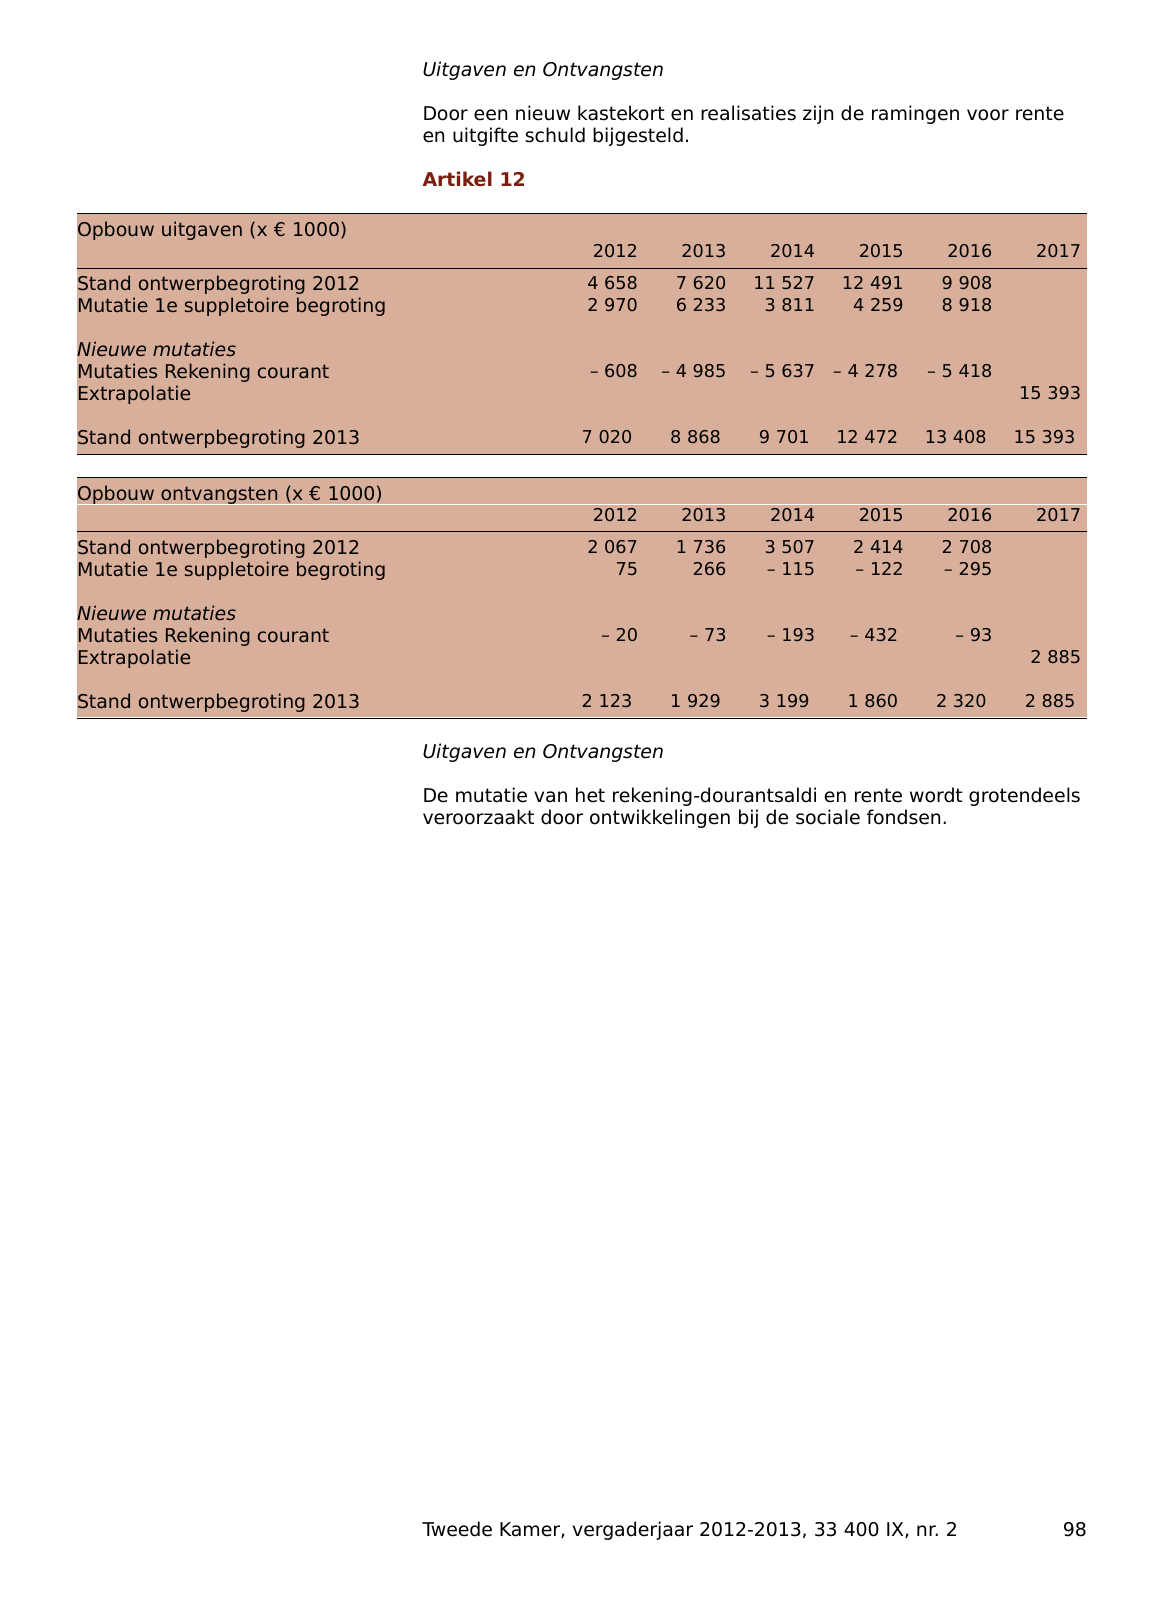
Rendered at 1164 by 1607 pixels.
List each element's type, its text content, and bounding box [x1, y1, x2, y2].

table_cell – 5 418 [909, 361, 998, 383]
table_cell 2 067 [555, 532, 644, 559]
table_cell [909, 581, 998, 603]
table_cell [77, 241, 555, 268]
table_header [644, 478, 732, 504]
table_cell 11 527 [732, 269, 821, 295]
table_cell – 115 [732, 559, 821, 581]
table_header [821, 478, 909, 504]
table_cell [732, 603, 821, 625]
table_header [555, 478, 644, 504]
table_cell 2 123 [555, 691, 644, 717]
table_cell – 20 [555, 625, 644, 647]
table_cell 2 885 [998, 691, 1087, 717]
table_cell [821, 647, 909, 669]
table_cell [732, 383, 821, 405]
table_cell [821, 603, 909, 625]
table_cell [909, 339, 998, 361]
table_cell – 295 [909, 559, 998, 581]
table_cell [998, 317, 1087, 339]
table_cell – 93 [909, 625, 998, 647]
table_cell 3 199 [732, 691, 821, 717]
table_cell 2013 [644, 505, 732, 531]
table_header [998, 478, 1087, 504]
table_cell [821, 669, 909, 691]
table_cell 2015 [821, 505, 909, 531]
table_cell 4 259 [821, 295, 909, 317]
subtitle Uitgaven en Ontvangsten [422, 59, 1087, 81]
table_cell [555, 383, 644, 405]
table_cell [644, 647, 732, 669]
table_cell 2017 [998, 505, 1087, 531]
table_cell 3 811 [732, 295, 821, 317]
table_cell 2 320 [909, 691, 998, 717]
table_cell [555, 647, 644, 669]
table_cell [644, 317, 732, 339]
table_cell 1 929 [644, 691, 732, 717]
table_cell – 5 637 [732, 361, 821, 383]
table_cell 75 [555, 559, 644, 581]
table_cell 4 658 [555, 269, 644, 295]
table_cell Mutatie 1e suppletoire begroting [77, 295, 555, 317]
table_header [909, 214, 998, 241]
text Door een nieuw kastekort en realisaties zijn de ramingen voor rente en uitgifte schuld bijgesteld. [422, 103, 1087, 147]
table_cell [998, 559, 1087, 581]
table_cell Stand ontwerpbegroting 2012 [77, 269, 555, 295]
table_cell – 432 [821, 625, 909, 647]
table_cell 1 860 [821, 691, 909, 717]
table_cell [998, 405, 1087, 427]
table_cell 13 408 [909, 427, 998, 454]
table_cell [909, 317, 998, 339]
table_cell [555, 405, 644, 427]
table_header Opbouw uitgaven (x € 1000) [77, 214, 555, 241]
table_cell 2014 [732, 241, 821, 268]
table_cell 9 701 [732, 427, 821, 454]
table_header [555, 214, 644, 241]
table_cell – 608 [555, 361, 644, 383]
table_header [644, 214, 732, 241]
table_cell [732, 647, 821, 669]
table_cell 2015 [821, 241, 909, 268]
table_cell [77, 669, 555, 691]
table_cell [998, 603, 1087, 625]
table_cell [77, 581, 555, 603]
table_cell 7 620 [644, 269, 732, 295]
table_cell Extrapolatie [77, 647, 555, 669]
table_cell – 122 [821, 559, 909, 581]
table_header Opbouw ontvangsten (x € 1000) [77, 478, 555, 504]
table_cell [909, 405, 998, 427]
table_cell [555, 317, 644, 339]
table_cell [732, 669, 821, 691]
table_cell [821, 339, 909, 361]
table_header [732, 214, 821, 241]
table_cell [732, 405, 821, 427]
table_cell [821, 581, 909, 603]
table_cell [998, 361, 1087, 383]
table_cell [644, 383, 732, 405]
table_cell Nieuwe mutaties [77, 339, 555, 361]
table_cell 12 491 [821, 269, 909, 295]
table_cell 2 414 [821, 532, 909, 559]
table_cell 2017 [998, 241, 1087, 268]
table_cell [644, 669, 732, 691]
table_cell [644, 581, 732, 603]
table_cell [644, 603, 732, 625]
subtitle Artikel 12 [422, 169, 1087, 191]
table_cell 2 970 [555, 295, 644, 317]
table_header [732, 478, 821, 504]
table_header [998, 214, 1087, 241]
table_cell [644, 339, 732, 361]
table_cell 7 020 [555, 427, 644, 454]
table_cell [77, 405, 555, 427]
table_cell 2012 [555, 241, 644, 268]
table_cell Extrapolatie [77, 383, 555, 405]
table_cell 6 233 [644, 295, 732, 317]
table_cell 2016 [909, 241, 998, 268]
table_cell [732, 581, 821, 603]
table_cell [998, 339, 1087, 361]
table_header [909, 478, 998, 504]
table_cell [77, 317, 555, 339]
table_cell 266 [644, 559, 732, 581]
table_cell [821, 317, 909, 339]
table_cell Mutaties Rekening courant [77, 625, 555, 647]
table_cell 2014 [732, 505, 821, 531]
text De mutatie van het rekening-dourantsaldi en rente wordt grotendeels veroorzaakt door ontwikkelingen bij de sociale fondsen. [422, 785, 1087, 829]
table_header [821, 214, 909, 241]
table_cell [77, 505, 555, 531]
table_cell 2 885 [998, 647, 1087, 669]
table_cell [909, 669, 998, 691]
table_cell [732, 317, 821, 339]
table_cell [555, 603, 644, 625]
table_cell 1 736 [644, 532, 732, 559]
table_cell 3 507 [732, 532, 821, 559]
table_cell – 193 [732, 625, 821, 647]
table_cell Stand ontwerpbegroting 2012 [77, 532, 555, 559]
table_cell [821, 383, 909, 405]
table_cell Mutaties Rekening courant [77, 361, 555, 383]
table_cell Stand ontwerpbegroting 2013 [77, 427, 555, 454]
table_cell 2012 [555, 505, 644, 531]
table_cell 2013 [644, 241, 732, 268]
table_cell [909, 603, 998, 625]
table_cell [555, 339, 644, 361]
table_cell 15 393 [998, 383, 1087, 405]
table_cell 8 868 [644, 427, 732, 454]
table_cell Stand ontwerpbegroting 2013 [77, 691, 555, 717]
table_cell [998, 669, 1087, 691]
table_cell 9 908 [909, 269, 998, 295]
table_cell [732, 339, 821, 361]
table_cell [998, 625, 1087, 647]
table_cell 2016 [909, 505, 998, 531]
table_cell 8 918 [909, 295, 998, 317]
table_cell 12 472 [821, 427, 909, 454]
table_cell [998, 532, 1087, 559]
table_cell – 4 985 [644, 361, 732, 383]
table_cell [909, 647, 998, 669]
table_cell [909, 383, 998, 405]
table_cell [644, 405, 732, 427]
table_cell – 73 [644, 625, 732, 647]
table_cell [998, 295, 1087, 317]
table_cell – 4 278 [821, 361, 909, 383]
table_cell [555, 669, 644, 691]
table_cell [998, 581, 1087, 603]
table_cell [821, 405, 909, 427]
table_cell 2 708 [909, 532, 998, 559]
table_cell [998, 269, 1087, 295]
subtitle Uitgaven en Ontvangsten [422, 741, 1087, 763]
table_cell Nieuwe mutaties [77, 603, 555, 625]
table_cell [555, 581, 644, 603]
table_cell 15 393 [998, 427, 1087, 454]
table_cell Mutatie 1e suppletoire begroting [77, 559, 555, 581]
